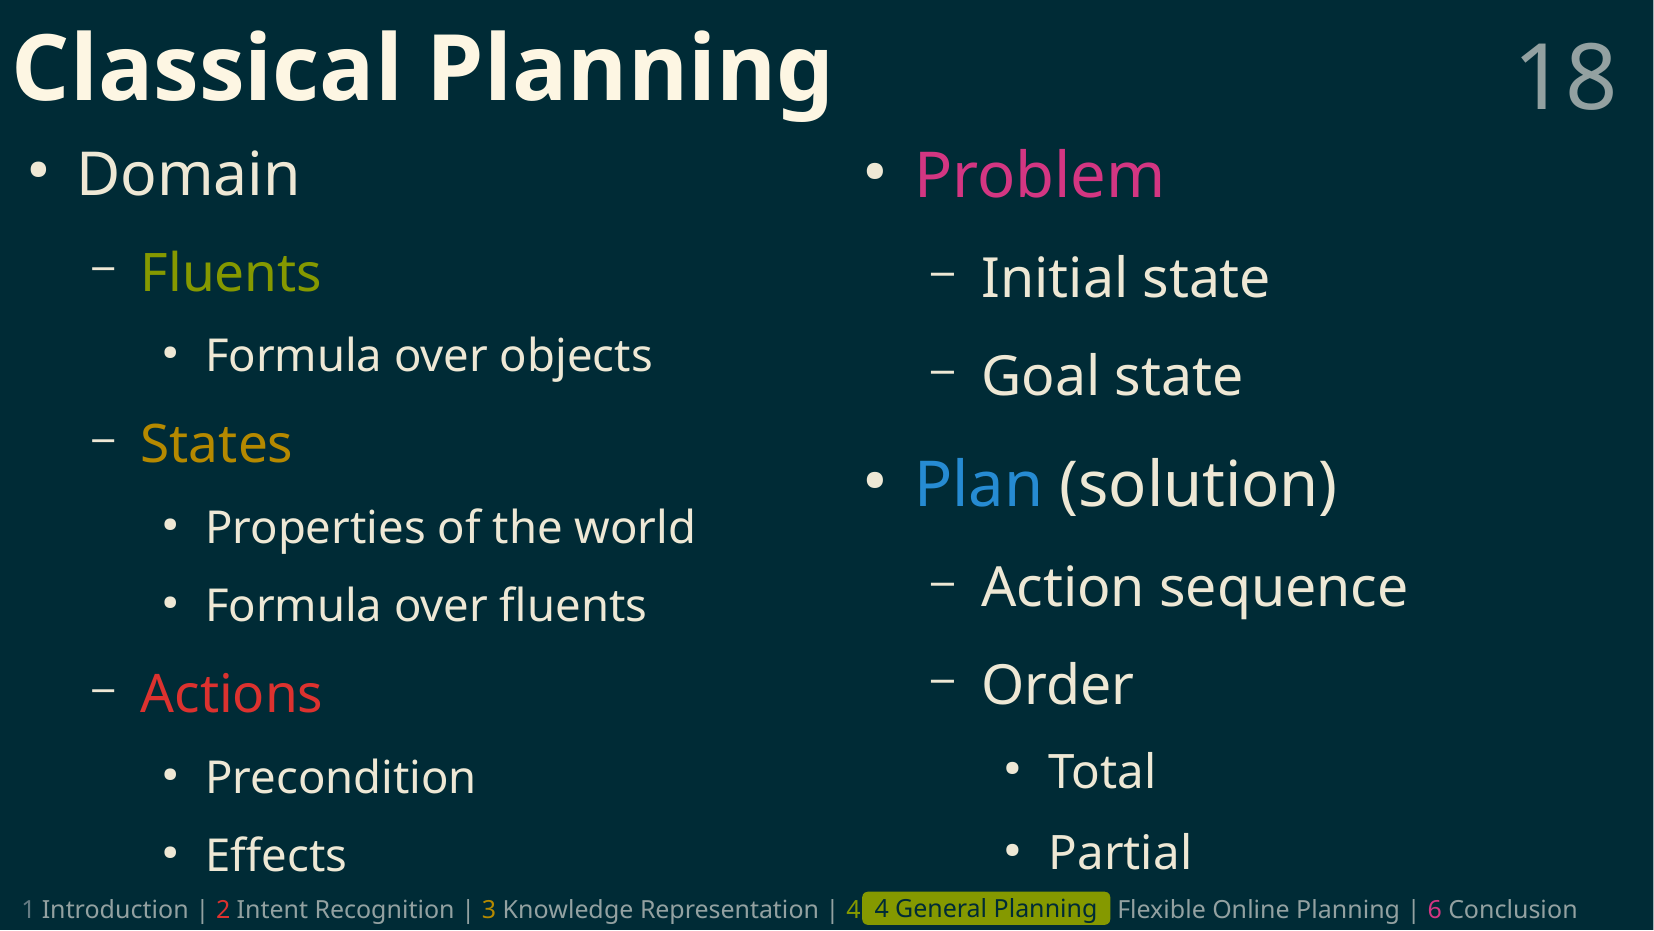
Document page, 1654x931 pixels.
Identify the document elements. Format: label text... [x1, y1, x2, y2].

text_box 4 General Planning [862, 891, 1111, 925]
list Domain Fluents Formula over objects States Properties of the world Formula over fluents Actions Precondition Effects [11, 129, 808, 885]
list Problem Initial state Goal state Plan (solution) Action sequence Order Total Partial [847, 129, 1643, 885]
title Classical Planning [11, 8, 1501, 122]
